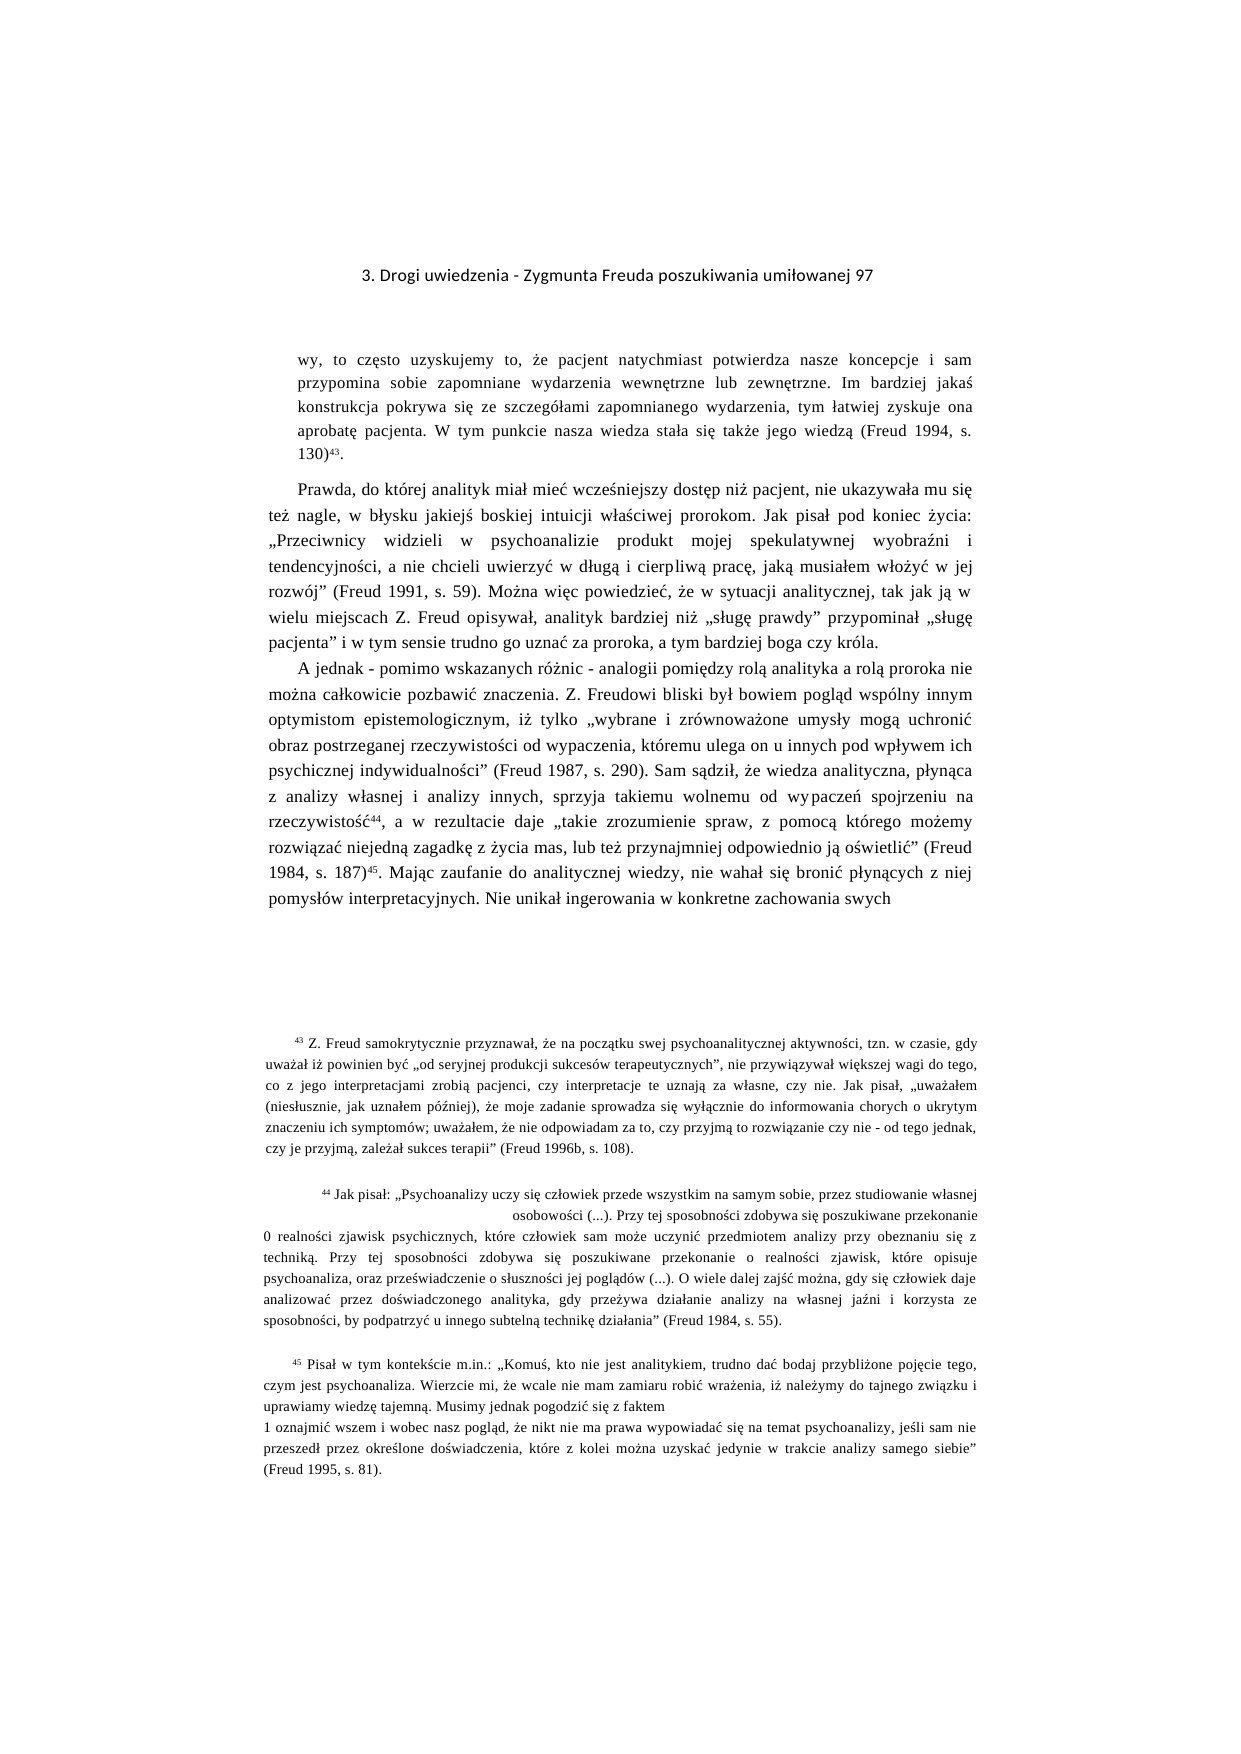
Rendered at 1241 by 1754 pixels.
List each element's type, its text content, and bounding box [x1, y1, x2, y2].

text A jednak - pomimo wskazanych różnic - analogii pomiędzy rolą analityka a rolą proroka nie można całkowicie pozbawić znaczenia. Z. Freudowi bliski był bowiem pogląd wspólny innym optymistom epistemologicznym, iż tylko „wybrane i zrównoważone umysły mogą uchronić obraz postrzeganej rzeczywi­stości od wypaczenia, któremu ulega on u innych pod wpływem ich psychicz­nej indywidualności” (Freud 1987, s. 290). Sam sądził, że wiedza analityczna, płynąca z analizy własnej i analizy innych, sprzyja takiemu wolnemu od wy­paczeń spojrzeniu na rzeczywistość44, a w rezultacie daje „takie zrozumienie spraw, z pomocą którego możemy rozwiązać niejedną zagadkę z życia mas, lub też przynajmniej odpowiednio ją oświetlić” (Freud 1984, s. 187)45. Mając zaufanie do analitycznej wiedzy, nie wahał się bronić płynących z niej pomy­słów interpretacyjnych. Nie unikał ingerowania w konkretne zachowania swych [268, 654, 974, 909]
text 45 Pisał w tym kontekście m.in.: „Komuś, kto nie jest analitykiem, trudno dać bodaj przybliżone pojęcie tego, czym jest psychoanaliza. Wierzcie mi, że wcale nie mam zamiaru robić wrażenia, iż należymy do tajnego związku i uprawiamy wiedzę tajemną. Musimy jednak pogodzić się z faktem [263, 1353, 979, 1416]
text Prawda, do której analityk miał mieć wcześniejszy dostęp niż pacjent, nie ukazywała mu się też nagle, w błysku jakiejś boskiej intuicji właściwej prorokom. Jak pisał pod koniec życia: „Przeciwnicy widzieli w psychoanalizie produkt mojej spekulatywnej wyobraźni i tendencyjności, a nie chcieli uwierzyć w długą i cierp­liwą pracę, jaką musiałem włożyć w jej rozwój” (Freud 1991, s. 59). Można więc powiedzieć, że w sytuacji analitycznej, tak jak ją w wielu miejscach Z. Freud opi­sywał, analityk bardziej niż „sługę prawdy” przypominał „sługę pacjenta” i w tym sensie trudno go uznać za proroka, a tym bardziej boga czy króla. [268, 475, 974, 654]
list oznajmić wszem i wobec nasz pogląd, że nikt nie ma prawa wypowiadać się na temat psychoanalizy, jeśli sam nie przeszedł przez określone doświadczenia, które z kolei można uzyskać jedynie w trakcie analizy samego siebie” (Freud 1995, s. 81). [263, 1416, 979, 1479]
list realności zjawisk psychicznych, które człowiek sam może uczynić przedmiotem analizy przy obeznaniu się z techniką. Przy tej sposobności zdobywa się poszukiwane przekonanie o realności zjawisk, które opisuje psychoanaliza, oraz przeświadczenie o słuszności jej poglądów (...). O wiele dalej zajść można, gdy się człowiek daje analizować przez doświadczonego analityka, gdy przeżywa działanie analizy na własnej jaźni i korzysta ze sposobności, by podpatrzyć u innego subtelną technikę działania” (Freud 1984, s. 55). [263, 1225, 979, 1330]
text 44 Jak pisał: „Psychoanalizy uczy się człowiek przede wszystkim na samym sobie, przez studiowanie własnej osobowości (...). Przy tej sposobności zdobywa się poszukiwane przekonanie [263, 1183, 979, 1225]
text wy, to często uzyskujemy to, że pacjent natychmiast potwierdza nasze koncepcje i sam przypomina sobie zapomniane wydarzenia wewnętrzne lub zewnętrzne. Im bardziej jakaś konstrukcja pokrywa się ze szczegółami zapomnianego wydarzenia, tym łatwiej zyskuje ona aprobatę pacjenta. W tym punkcie nasza wiedza stała się także jego wiedzą (Freud 1994, s. 130)43. [297, 347, 974, 464]
text 3. Drogi uwiedzenia - Zygmunta Freuda poszukiwania umiłowanej 97 [361, 267, 977, 285]
text 43 Z. Freud samokrytycznie przyznawał, że na początku swej psychoanalitycznej aktywności, tzn. w czasie, gdy uważał iż powinien być „od seryjnej produkcji sukcesów terapeutycznych”, nie przywiązywał większej wagi do tego, co z jego interpretacjami zrobią pacjenci, czy interpretacje te uznają za własne, czy nie. Jak pisał, „uważałem (niesłusznie, jak uznałem później), że moje zadanie sprowadza się wyłącznie do informowania chorych o ukrytym znaczeniu ich symptomów; uważałem, że nie odpowiadam za to, czy przyjmą to rozwiązanie czy nie - od tego jednak, czy je przyjmą, zależał sukces terapii” (Freud 1996b, s. 108). [265, 1031, 979, 1157]
